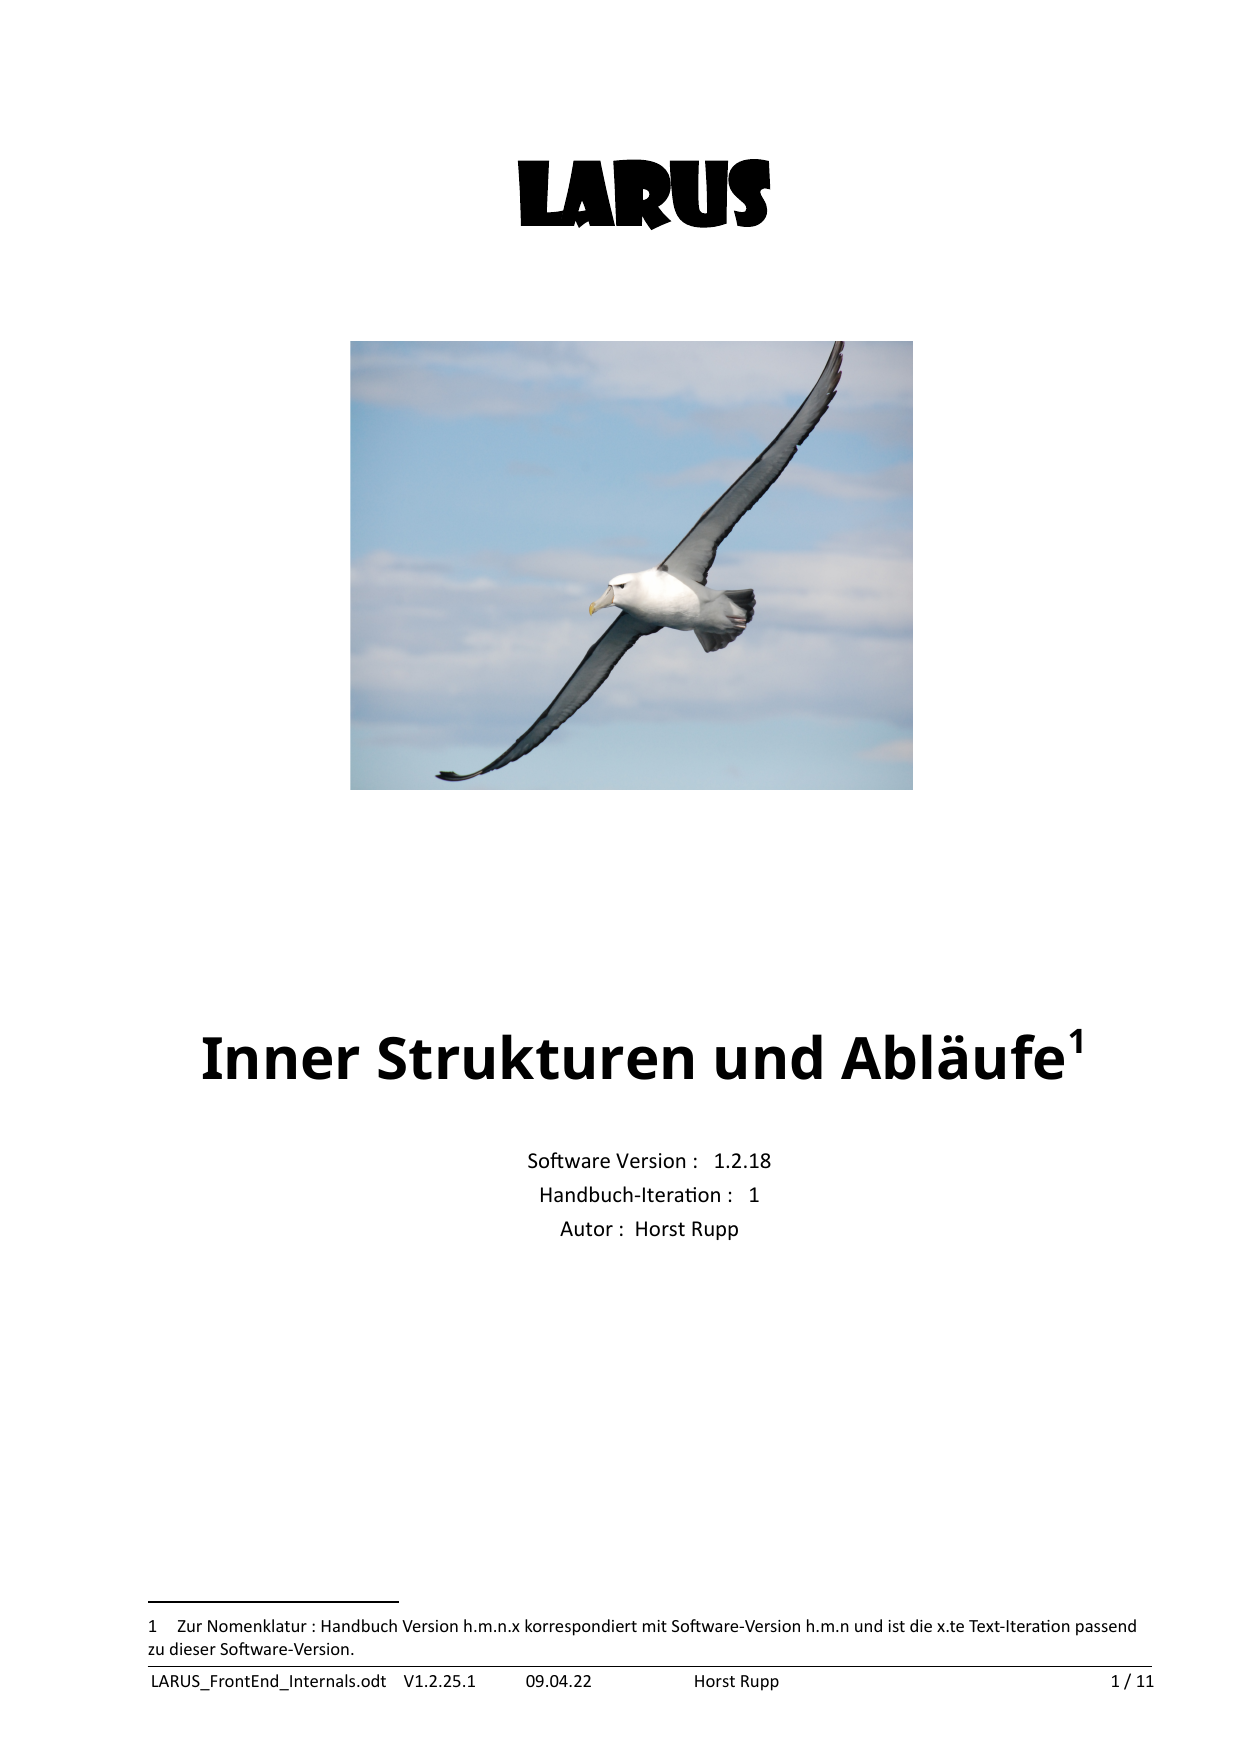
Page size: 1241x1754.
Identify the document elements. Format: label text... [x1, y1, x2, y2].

text Handbuch-Iteration : 1 [148, 1180, 1152, 1208]
title Larus [148, 138, 1140, 241]
text Autor : Horst Rupp [148, 1214, 1152, 1242]
text Software Version : 1.2.18 [148, 1146, 1152, 1174]
text Zur Nomenklatur : Handbuch Version h.m.n.x korrespondiert mit Software-Version h.m.n und ist die x.te Text-Iteration passend zu dieser Software-Version. [148, 1614, 1152, 1660]
title Inner Strukturen und Abläufe [148, 1017, 1140, 1096]
picture [350, 341, 913, 790]
